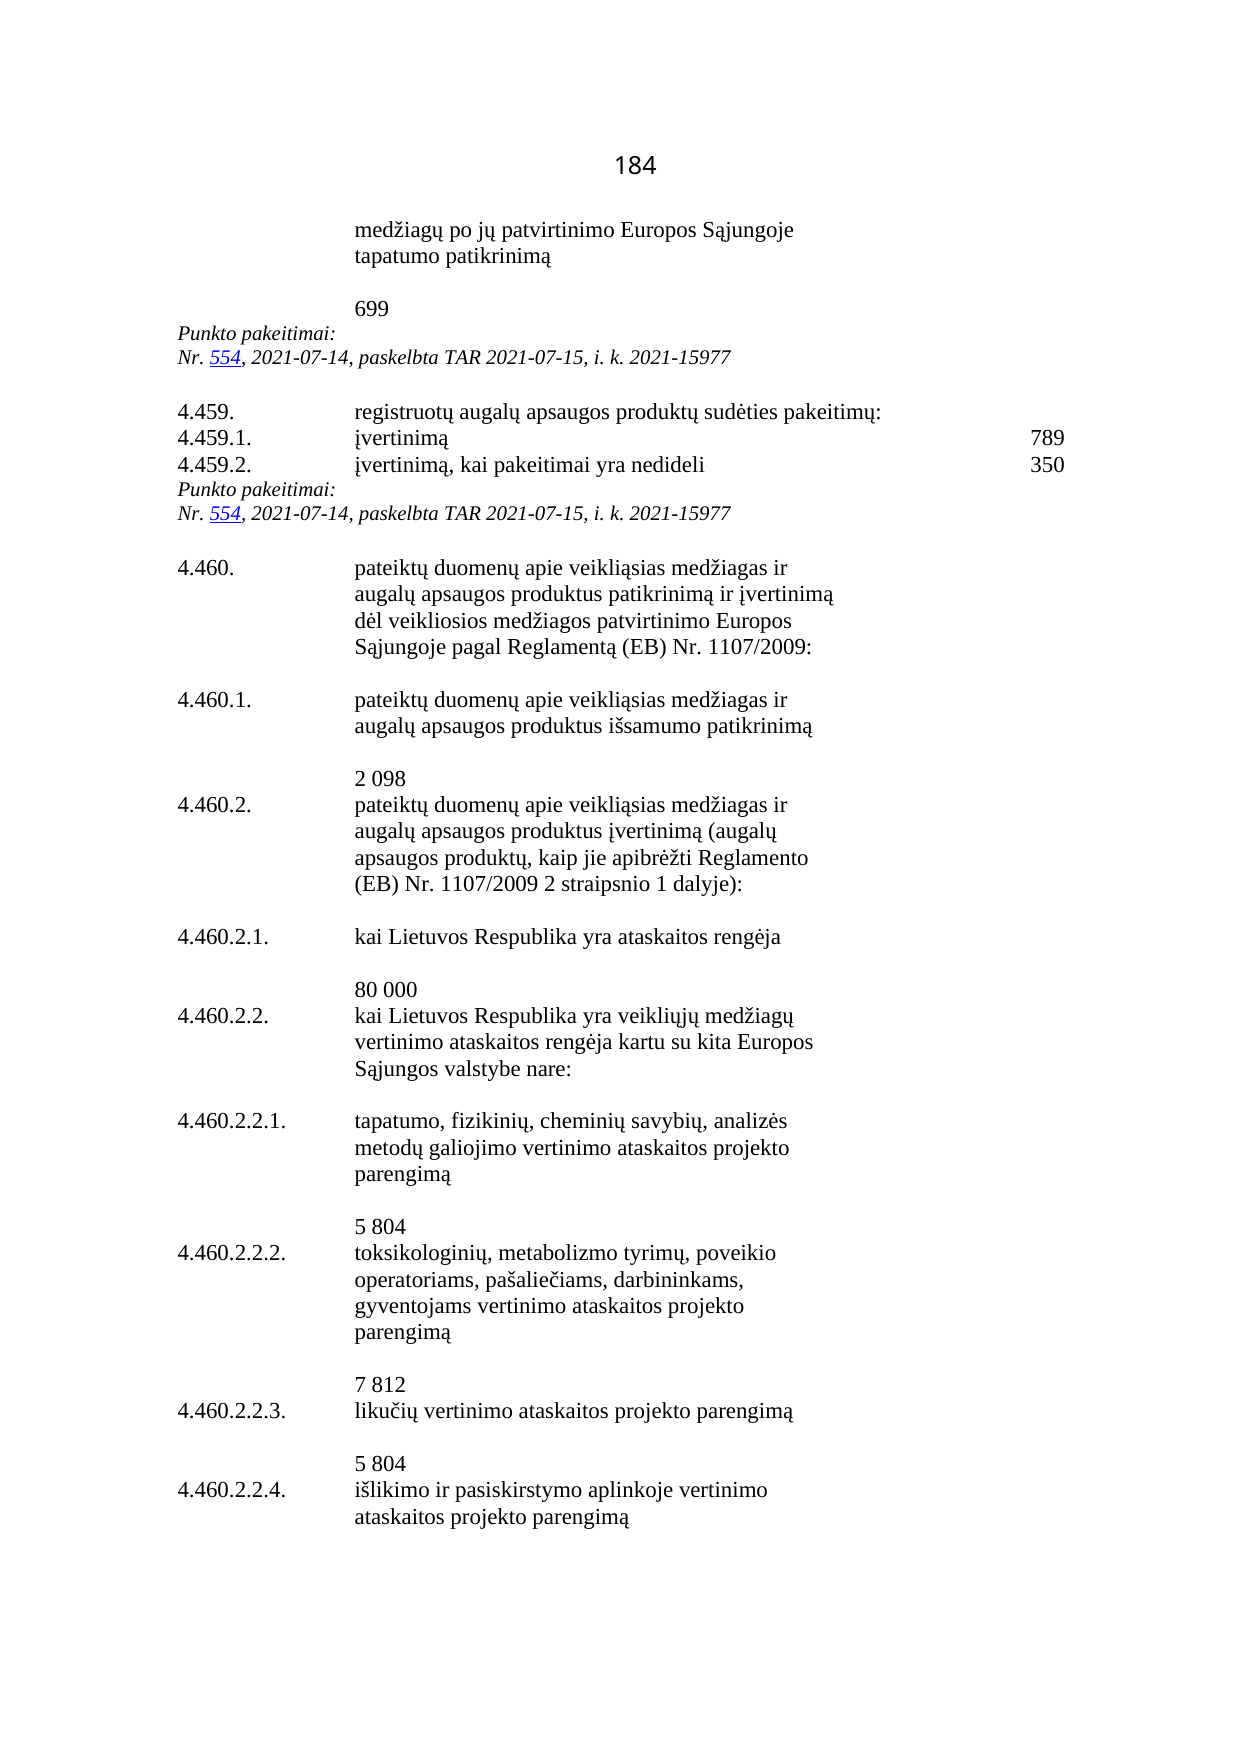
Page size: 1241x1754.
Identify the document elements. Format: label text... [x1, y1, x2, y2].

text Nr. 554, 2021-07-14, paskelbta TAR 2021-07-15, i. k. 2021-15977 [177, 345, 1093, 369]
text 4.460.2.1. kai Lietuvos Respublika yra ataskaitos rengėja 80 000 [177, 923, 842, 1002]
text 4.460.2.2. kai Lietuvos Respublika yra veikliųjų medžiagų vertinimo ataskaitos rengėja kartu su kita Europos Sąjungos valstybe nare: [177, 1002, 842, 1107]
text 4.460. pateiktų duomenų apie veikliąsias medžiagas ir augalų apsaugos produktus patikrinimą ir įvertinimą dėl veikliosios medžiagos patvirtinimo Europos Sąjungoje pagal Reglamentą (EB) Nr. 1107/2009: [177, 554, 842, 686]
text 4.460.2.2.3. likučių vertinimo ataskaitos projekto parengimą 5 804 [177, 1397, 842, 1476]
text 4.460.2.2.1. tapatumo, fizikinių, cheminių savybių, analizės metodų galiojimo vertinimo ataskaitos projekto parengimą 5 804 [177, 1107, 842, 1239]
text Punkto pakeitimai: [177, 477, 1093, 501]
text 4.460.2.2.4. išlikimo ir pasiskirstymo aplinkoje vertinimo ataskaitos projekto parengimą [177, 1476, 842, 1556]
text 4.459.1. įvertinimą 789 [177, 424, 1093, 451]
text medžiagų po jų patvirtinimo Europos Sąjungoje tapatumo patikrinimą 699 [177, 216, 842, 321]
text 4.460.2. pateiktų duomenų apie veikliąsias medžiagas ir augalų apsaugos produktus įvertinimą (augalų apsaugos produktų, kaip jie apibrėžti Reglamento (EB) Nr. 1107/2009 2 straipsnio 1 dalyje): [177, 791, 842, 923]
text 4.459. registruotų augalų apsaugos produktų sudėties pakeitimų: [177, 398, 1093, 424]
text 4.459.2. įvertinimą, kai pakeitimai yra nedideli 350 [177, 451, 1093, 477]
text 4.460.2.2.2. toksikologinių, metabolizmo tyrimų, poveikio operatoriams, pašaliečiams, darbininkams, gyventojams vertinimo ataskaitos projekto parengimą 7 812 [177, 1239, 842, 1397]
text Punkto pakeitimai: [177, 321, 1093, 345]
text Nr. 554, 2021-07-14, paskelbta TAR 2021-07-15, i. k. 2021-15977 [177, 501, 1093, 525]
text 4.460.1. pateiktų duomenų apie veikliąsias medžiagas ir augalų apsaugos produktus išsamumo patikrinimą 2 098 [177, 686, 842, 791]
